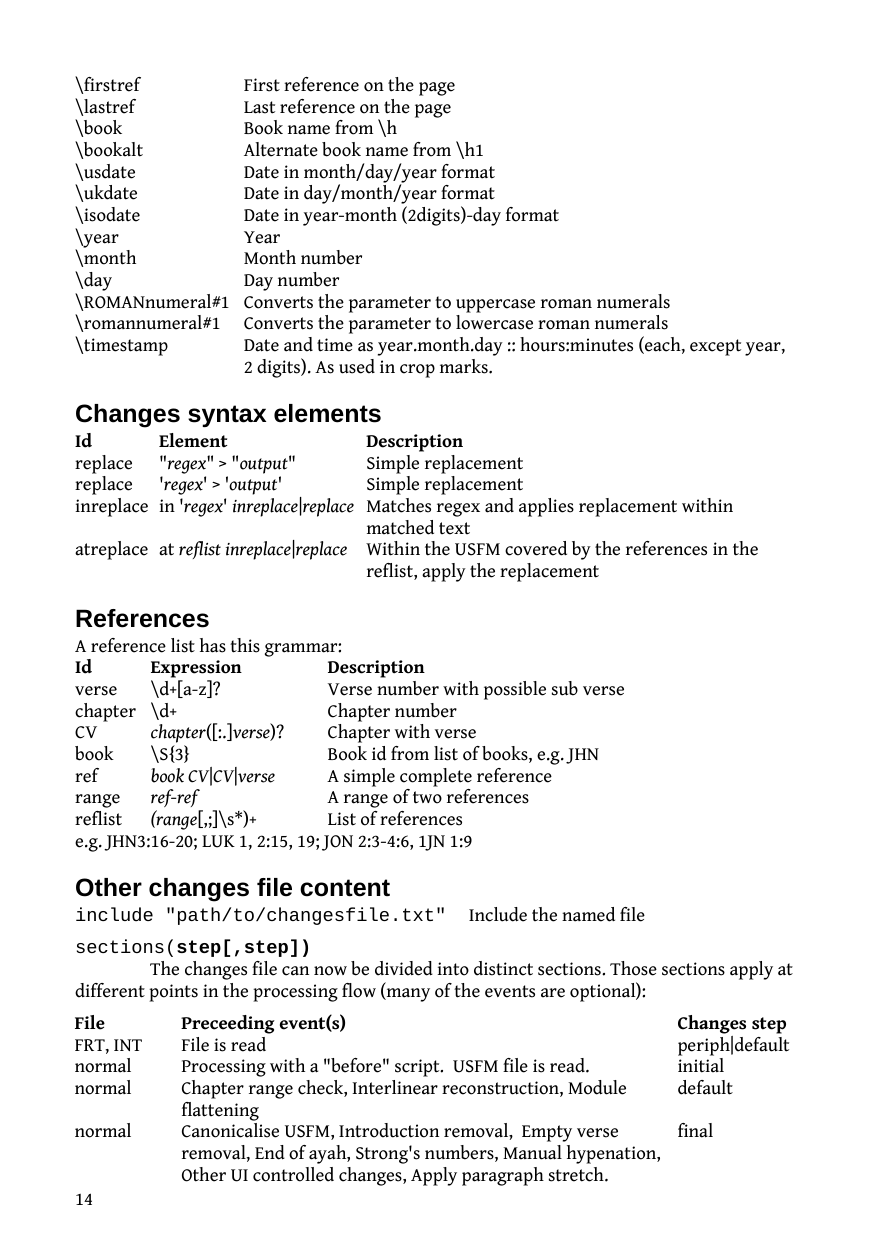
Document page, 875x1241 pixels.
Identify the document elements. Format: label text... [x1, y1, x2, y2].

table_header Id [75, 431, 159, 453]
table_cell First reference on the page [244, 75, 799, 97]
table_cell "regex" > "output" [159, 453, 366, 474]
table_cell \year [75, 227, 243, 248]
table_cell Within the USFM covered by the references in the reflist, apply the replacement [366, 540, 799, 583]
table_cell Chapter with verse [328, 722, 799, 744]
table_cell \firstref [75, 75, 243, 97]
table_cell \lastref [75, 97, 243, 118]
table_cell at reflist inreplace|replace [159, 540, 366, 583]
table_header Expression [150, 657, 327, 679]
table_cell 'regex' > 'output' [159, 475, 366, 496]
table_cell atreplace [75, 540, 159, 583]
table_cell Simple replacement [366, 453, 799, 474]
table_cell Date in month/day/year format [244, 162, 799, 183]
table_cell normal [74, 1121, 181, 1186]
table_cell book [75, 744, 150, 766]
table_cell Chapter range check, Interlinear reconstruction, Module flattening [181, 1078, 677, 1121]
table_cell Date in day/month/year format [244, 183, 799, 205]
table_cell \d+[a-z]? [150, 679, 327, 701]
table_cell \ukdate [75, 183, 243, 205]
table_cell \timestamp [75, 335, 243, 378]
table_cell \ROMANnumeral#1 [75, 292, 243, 313]
table_cell \month [75, 248, 243, 270]
text A reference list has this grammar: [75, 636, 799, 657]
table_cell normal [74, 1078, 181, 1121]
table_header Preceeding event(s) [181, 1013, 677, 1035]
table_header Changes step [677, 1013, 799, 1035]
table_cell Matches regex and applies replacement within matched text [366, 496, 799, 539]
table_cell \isodate [75, 205, 243, 227]
subtitle References [75, 604, 799, 632]
table_cell Year [244, 227, 799, 248]
table_cell \d+ [150, 701, 327, 722]
table_cell Month number [244, 248, 799, 270]
table_cell Book id from list of books, e.g. JHN [328, 744, 799, 766]
table_cell Last reference on the page [244, 97, 799, 118]
table_cell \usdate [75, 162, 243, 183]
table_cell \book [75, 118, 243, 140]
table_cell Verse number with possible sub verse [328, 679, 799, 701]
table_cell periph|default [677, 1035, 799, 1056]
table_cell replace [75, 475, 159, 496]
table_header Element [159, 431, 366, 453]
text sections(step[,step]) The changes file can now be divided into distinct sections. Those sections apply at different points in the processing flow (many of the events are optional): [75, 938, 799, 1002]
table_cell verse [75, 679, 150, 701]
table_cell \S{3} [150, 744, 327, 766]
table_cell inreplace [75, 496, 159, 539]
table_cell File is read [181, 1035, 677, 1056]
table_cell replace [75, 453, 159, 474]
table_cell Book name from \h [244, 118, 799, 140]
subtitle Other changes file content [75, 873, 799, 902]
table_cell in 'regex' inreplace|replace [159, 496, 366, 539]
subtitle Changes syntax elements [75, 399, 799, 428]
table_cell book CV|CV|verse [150, 766, 327, 787]
table_cell final [677, 1121, 799, 1186]
table_cell Processing with a "before" script. USFM file is read. [181, 1056, 677, 1078]
text e.g. JHN3:16-20; LUK 1, 2:15, 19; JON 2:3-4:6, 1JN 1:9 [75, 831, 799, 852]
table_cell range [75, 787, 150, 809]
table_cell \bookalt [75, 140, 243, 162]
table_cell Converts the parameter to uppercase roman numerals [244, 292, 799, 313]
table_cell chapter([:.]verse)? [150, 722, 327, 744]
table_cell Date in year-month (2digits)-day format [244, 205, 799, 227]
table_cell Converts the parameter to lowercase roman numerals [244, 313, 799, 335]
table_cell \day [75, 270, 243, 292]
table_cell ref [75, 766, 150, 787]
table_cell Day number [244, 270, 799, 292]
table_cell normal [74, 1056, 181, 1078]
table_cell A range of two references [328, 787, 799, 809]
table_cell chapter [75, 701, 150, 722]
table_cell (range[,;]\s*)+ [150, 809, 327, 831]
table_header Description [328, 657, 799, 679]
table_cell CV [75, 722, 150, 744]
table_cell Date and time as year.month.day :: hours:minutes (each, except year, 2 digits). As used in crop marks. [244, 335, 799, 378]
table_cell initial [677, 1056, 799, 1078]
text include "path/to/changesfile.txt" Include the named file [75, 905, 799, 927]
table_header Description [366, 431, 799, 453]
table_cell A simple complete reference [328, 766, 799, 787]
table_cell \romannumeral#1 [75, 313, 243, 335]
table_cell Simple replacement [366, 475, 799, 496]
table_cell Alternate book name from \h1 [244, 140, 799, 162]
table_cell reflist [75, 809, 150, 831]
table_cell ref-ref [150, 787, 327, 809]
table_header File [74, 1013, 181, 1035]
table_cell List of references [328, 809, 799, 831]
table_cell Chapter number [328, 701, 799, 722]
table_cell default [677, 1078, 799, 1121]
table_cell Canonicalise USFM, Introduction removal, Empty verse removal, End of ayah, Strong's numbers, Manual hypenation, Other UI controlled changes, Apply paragraph stretch. [181, 1121, 677, 1186]
table_cell FRT, INT [74, 1035, 181, 1056]
table_header Id [75, 657, 150, 679]
